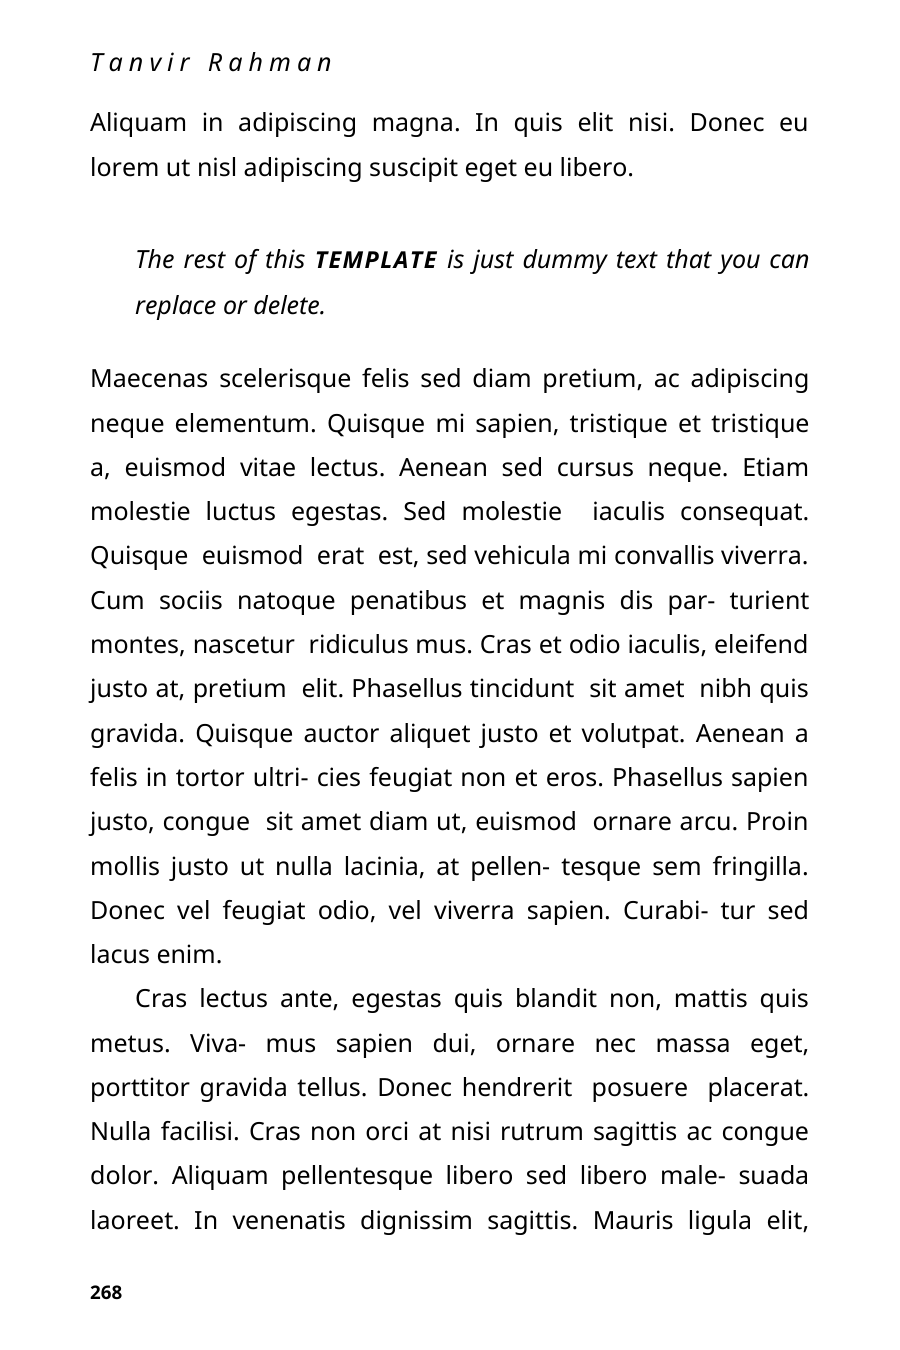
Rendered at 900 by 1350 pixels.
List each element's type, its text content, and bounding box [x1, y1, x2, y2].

text The rest of this template is just dummy text that you can replace or delete. [135, 238, 810, 322]
text Cras lectus ante, egestas quis blandit non, mattis quis metus. Viva- mus sapien dui, ornare nec massa eget, porttitor gravida tellus. Donec hendrerit posuere placerat. Nulla facilisi. Cras non orci at nisi rutrum sagittis ac congue dolor. Aliquam pellentesque libero sed libero male- suada laoreet. In venenatis dignissim sagittis. Mauris ligula elit, [90, 981, 810, 1236]
text Aliquam in adipiscing magna. In quis elit nisi. Donec eu lorem ut nisl adipiscing suscipit eget eu libero. [90, 105, 810, 183]
text Maecenas scelerisque felis sed diam pretium, ac adipiscing neque elementum. Quisque mi sapien, tristique et tristique a, euismod vitae lectus. Aenean sed cursus neque. Etiam molestie luctus egestas. Sed molestie iaculis consequat. Quisque euismod erat est, sed vehicula mi convallis viverra. Cum sociis natoque penatibus et magnis dis par- turient montes, nascetur ridiculus mus. Cras et odio iaculis, eleifend justo at, pretium elit. Phasellus tincidunt sit amet nibh quis gravida. Quisque auctor aliquet justo et volutpat. Aenean a felis in tortor ultri- cies feugiat non et eros. Phasellus sapien justo, congue sit amet diam ut, euismod ornare arcu. Proin mollis justo ut nulla lacinia, at pellen- tesque sem fringilla. Donec vel feugiat odio, vel viverra sapien. Curabi- tur sed lacus enim. [90, 361, 810, 971]
